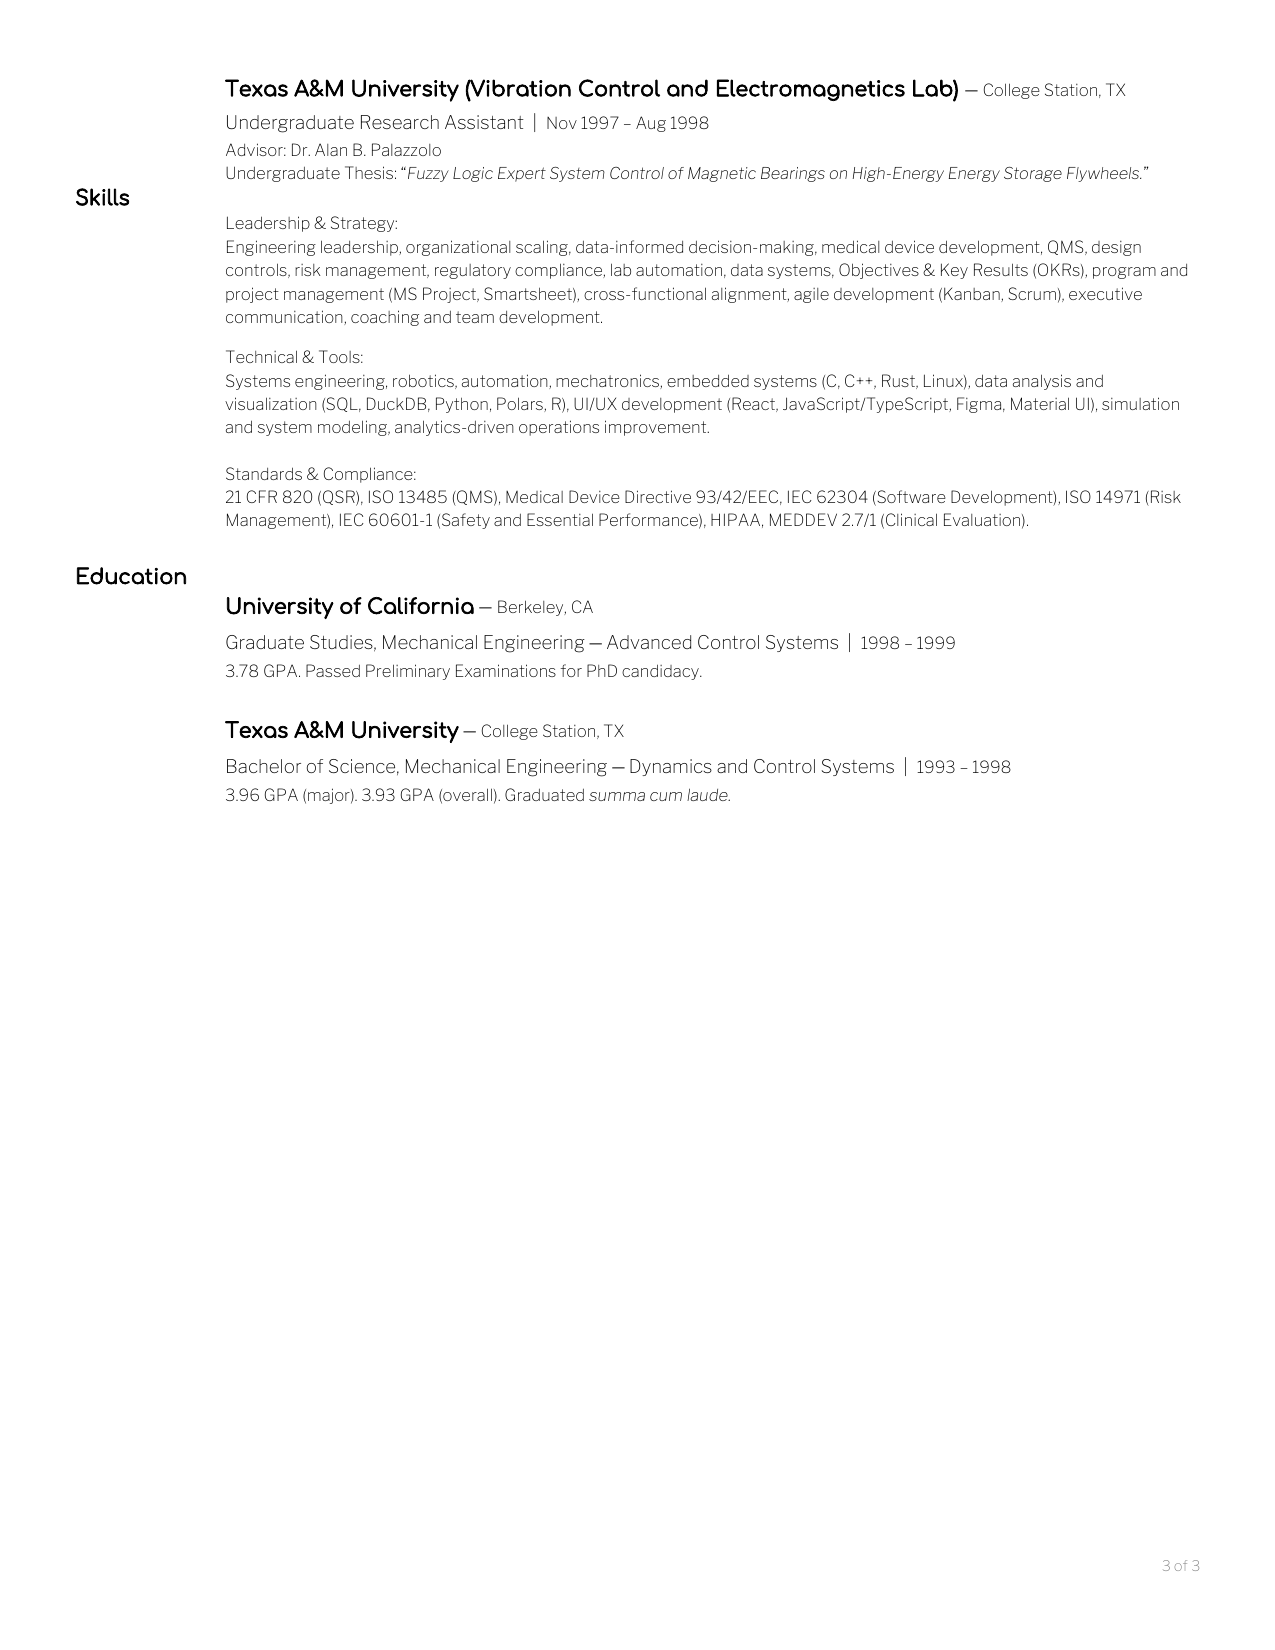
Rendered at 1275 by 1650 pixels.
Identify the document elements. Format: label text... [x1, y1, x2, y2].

text 21 CFR 820 (QSR), ISO 13485 (QMS), Medical Device Directive 93/42/EEC, IEC 62304 (Software Development), ISO 14971 (Risk Management), IEC 60601-1 (Safety and Essential Performance), HIPAA, MEDDEV 2.7/1 (Clinical Evaluation). [75, 487, 1191, 531]
text Education [75, 566, 1191, 589]
text Texas A&M University – College Station, TX [75, 717, 1200, 745]
text Undergraduate Thesis: “Fuzzy Logic Expert System Control of Magnetic Bearings on High-Energy Energy Storage Flywheels.” [75, 163, 1191, 184]
text Graduate Studies, Mechanical Engineering – Advanced Control Systems | 1998 – 1999 [75, 628, 1200, 657]
text Texas A&M University (Vibration Control and Electromagnetics Lab) – College Station, TX [75, 75, 1200, 104]
text Systems engineering, robotics, automation, mechatronics, embedded systems (C, C++, Rust, Linux), data analysis and visualization (SQL, DuckDB, Python, Polars, R), UI/UX development (React, JavaScript/TypeScript, Figma, Material UI), simulation and system modeling, analytics-driven operations improvement. [75, 371, 1191, 438]
text University of California – Berkeley, CA [75, 592, 1200, 621]
text Skills [75, 187, 1191, 210]
text Engineering leadership, organizational scaling, data-informed decision-making, medical device development, QMS, design controls, risk management, regulatory compliance, lab automation, data systems, Objectives & Key Results (OKRs), program and project management (MS Project, Smartsheet), cross-functional alignment, agile development (Kanban, Scrum), executive communication, coaching and team development. [75, 237, 1191, 327]
text Leadership & Strategy: [75, 214, 1191, 234]
text Technical & Tools: [75, 348, 1191, 368]
text Standards & Compliance: [75, 464, 1191, 484]
text 3.96 GPA (major). 3.93 GPA (overall). Graduated summa cum laude. [75, 785, 1200, 806]
text Advisor: Dr. Alan B. Palazzolo [75, 140, 1191, 161]
text 3.78 GPA. Passed Preliminary Examinations for PhD candidacy. [75, 661, 1200, 682]
text Bachelor of Science, Mechanical Engineering – Dynamics and Control Systems | 1993 – 1998 [75, 752, 1200, 781]
text Undergraduate Research Assistant | Nov 1997 – Aug 1998 [75, 111, 1191, 134]
